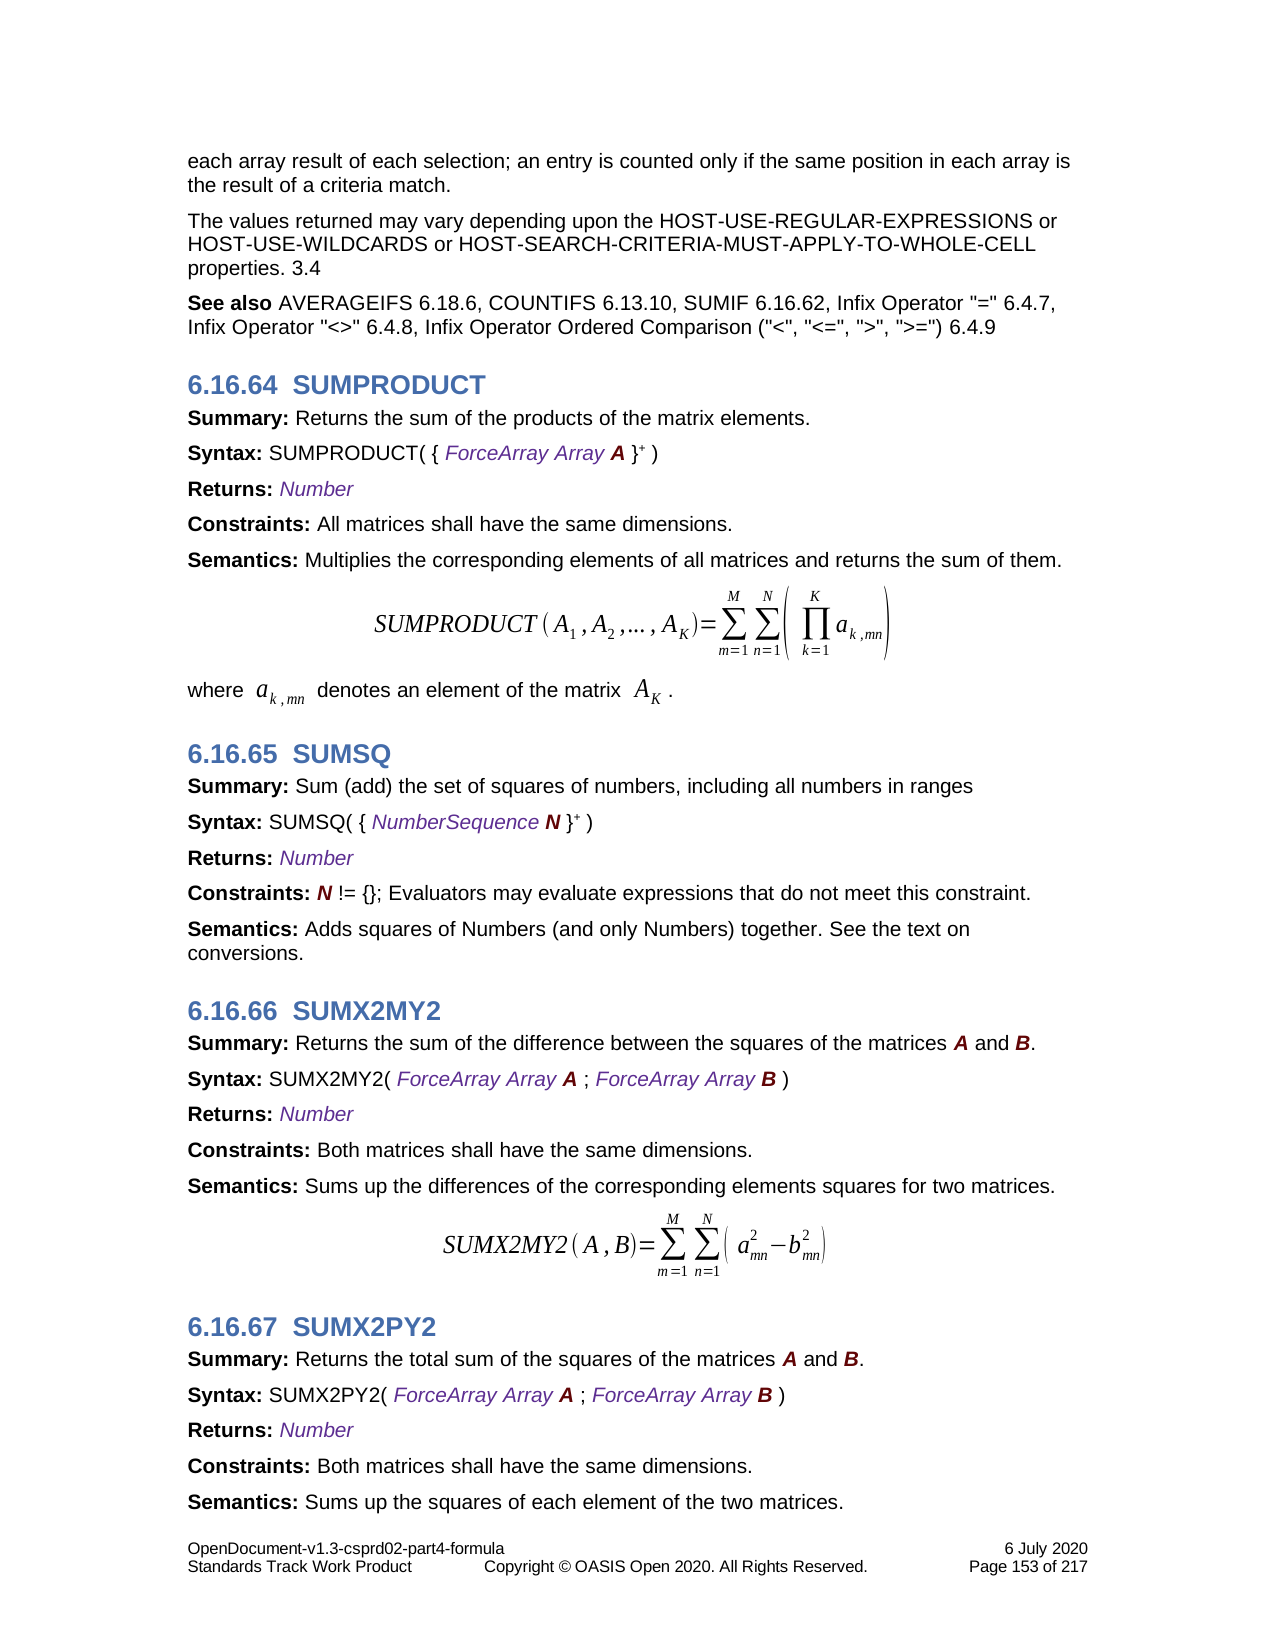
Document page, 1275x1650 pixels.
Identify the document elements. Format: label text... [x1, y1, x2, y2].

text Constraints: Both matrices shall have the same dimensions. [187, 1138, 1088, 1162]
text where denotes an element of the matrix . [187, 674, 1088, 708]
text The values returned may vary depending upon the HOST-USE-REGULAR-EXPRESSIONS or HOST-USE-WILDCARDS or HOST-SEARCH-CRITERIA-MUST-APPLY-TO-WHOLE-CELL properties. 3.4 [187, 209, 1088, 280]
text Constraints: All matrices shall have the same dimensions. [187, 513, 1088, 536]
text Summary: Sum (add) the set of squares of numbers, including all numbers in ranges [187, 775, 1088, 798]
text each array result of each selection; an entry is counted only if the same position in each array is the result of a criteria match. [187, 150, 1088, 197]
text Returns: Number [187, 1419, 1088, 1442]
subtitle SUMX2MY2 [187, 996, 1088, 1026]
text Constraints: N != {}; Evaluators may evaluate expressions that do not meet this constraint. [187, 882, 1088, 905]
subtitle SUMX2PY2 [187, 1312, 1088, 1342]
text Syntax: SUMX2MY2( ForceArray Array A ; ForceArray Array B ) [187, 1067, 1088, 1091]
text Returns: Number [187, 1103, 1088, 1126]
text Syntax: SUMX2PY2( ForceArray Array A ; ForceArray Array B ) [187, 1383, 1088, 1407]
text Semantics: Multiplies the corresponding elements of all matrices and returns the sum of them. [187, 548, 1088, 572]
text Constraints: Both matrices shall have the same dimensions. [187, 1454, 1088, 1478]
text Semantics: Adds squares of Numbers (and only Numbers) together. See the text on conversions. [187, 917, 1088, 964]
subtitle SUMPRODUCT [187, 370, 1088, 400]
text Semantics: Sums up the squares of each element of the two matrices. [187, 1490, 1088, 1514]
subtitle SUMSQ [187, 739, 1088, 769]
text Syntax: SUMPRODUCT( { ForceArray Array A }+ ) [187, 442, 1088, 465]
text Returns: Number [187, 846, 1088, 870]
text Syntax: SUMSQ( { NumberSequence N }+ ) [187, 811, 1088, 834]
text Returns: Number [187, 477, 1088, 501]
text Summary: Returns the sum of the products of the matrix elements. [187, 406, 1088, 429]
text Summary: Returns the sum of the difference between the squares of the matrices A and B. [187, 1032, 1088, 1055]
text See also AVERAGEIFS 6.18.6, COUNTIFS 6.13.10, SUMIF 6.16.62, Infix Operator "=" 6.4.7, Infix Operator "<>" 6.4.8, Infix Operator Ordered Comparison ("<", "<=", ">", ">=") 6.4.9 [187, 292, 1088, 339]
text Summary: Returns the total sum of the squares of the matrices A and B. [187, 1348, 1088, 1371]
text Semantics: Sums up the differences of the corresponding elements squares for two matrices. [187, 1174, 1088, 1198]
